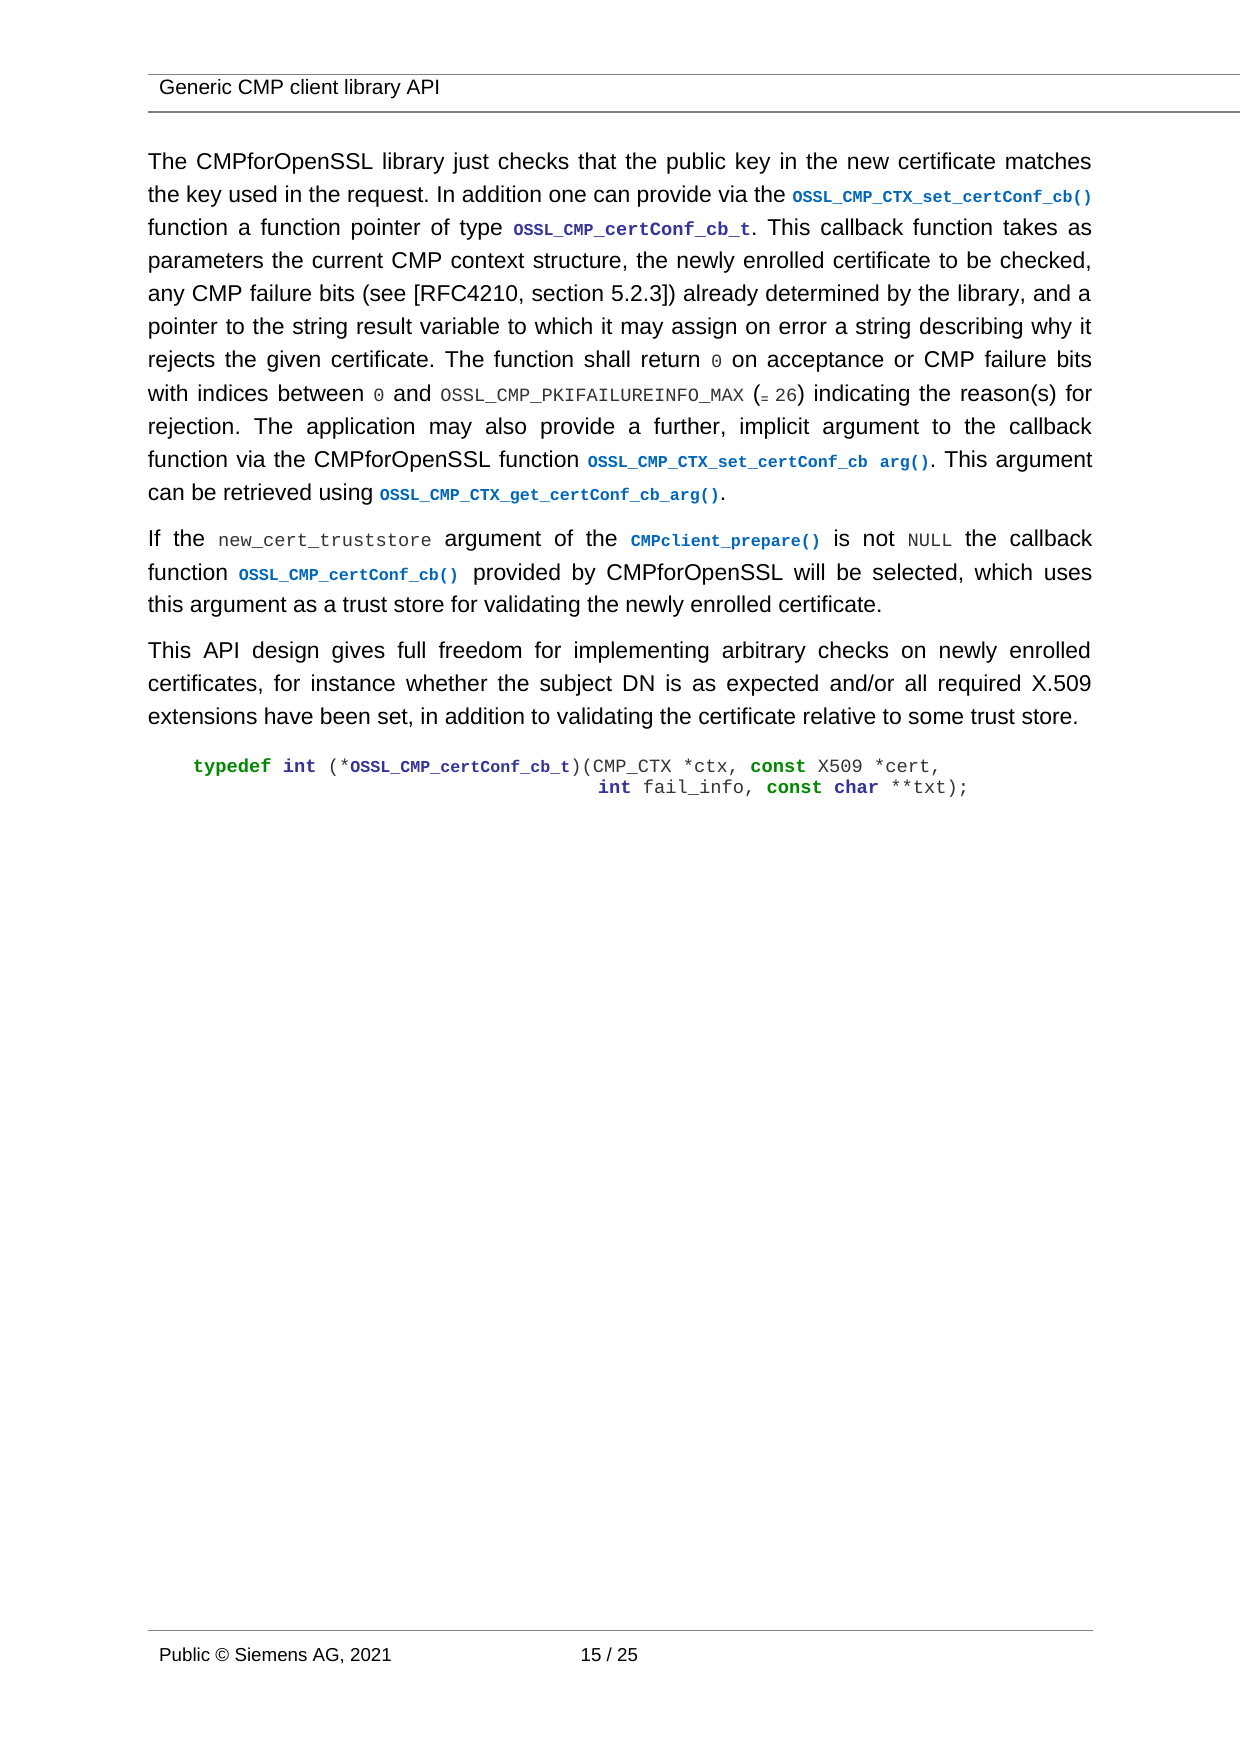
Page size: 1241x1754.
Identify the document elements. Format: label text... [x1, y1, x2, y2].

text This API design gives full freedom for implementing arbitrary checks on newly enrolled certificates, for instance whether the subject DN is as expected and/or all required X.509 extensions have been set, in addition to validating the certificate relative to some trust store. [148, 637, 1092, 729]
text typedef int (*OSSL_CMP_certConf_cb_t)(CMP_CTX *ctx, const X509 *cert, [148, 736, 1092, 778]
text If the new_cert_truststore argument of the CMPclient_prepare() is not NULL the callback function OSSL_CMP_certConf_cb() provided by CMPforOpenSSL will be selected, which uses this argument as a trust store for validating the newly enrolled certificate. [148, 525, 1092, 618]
text int fail_info, const char **txt); [148, 778, 1092, 799]
text The CMPforOpenSSL library just checks that the public key in the new certificate matches the key used in the request. In addition one can provide via the OSSL_CMP_CTX_set_certConf_cb() function a function pointer of type OSSL_CMP_certConf_cb_t. This callback function takes as parameters the current CMP context structure, the newly enrolled certificate to be checked, any CMP failure bits (see [RFC4210, section 5.2.3]) already determined by the library, and a pointer to the string result variable to which it may assign on error a string describing why it rejects the given certificate. The function shall return 0 on acceptance or CMP failure bits with indices between 0 and OSSL_CMP_PKIFAILUREINFO_MAX (= 26) indicating the reason(s) for rejection. The application may also provide a further, implicit argument to the callback function via the CMPforOpenSSL function OSSL_CMP_CTX_set_certConf_cb arg(). This argument can be retrieved using OSSL_CMP_CTX_get_certConf_cb_arg(). [148, 148, 1092, 506]
